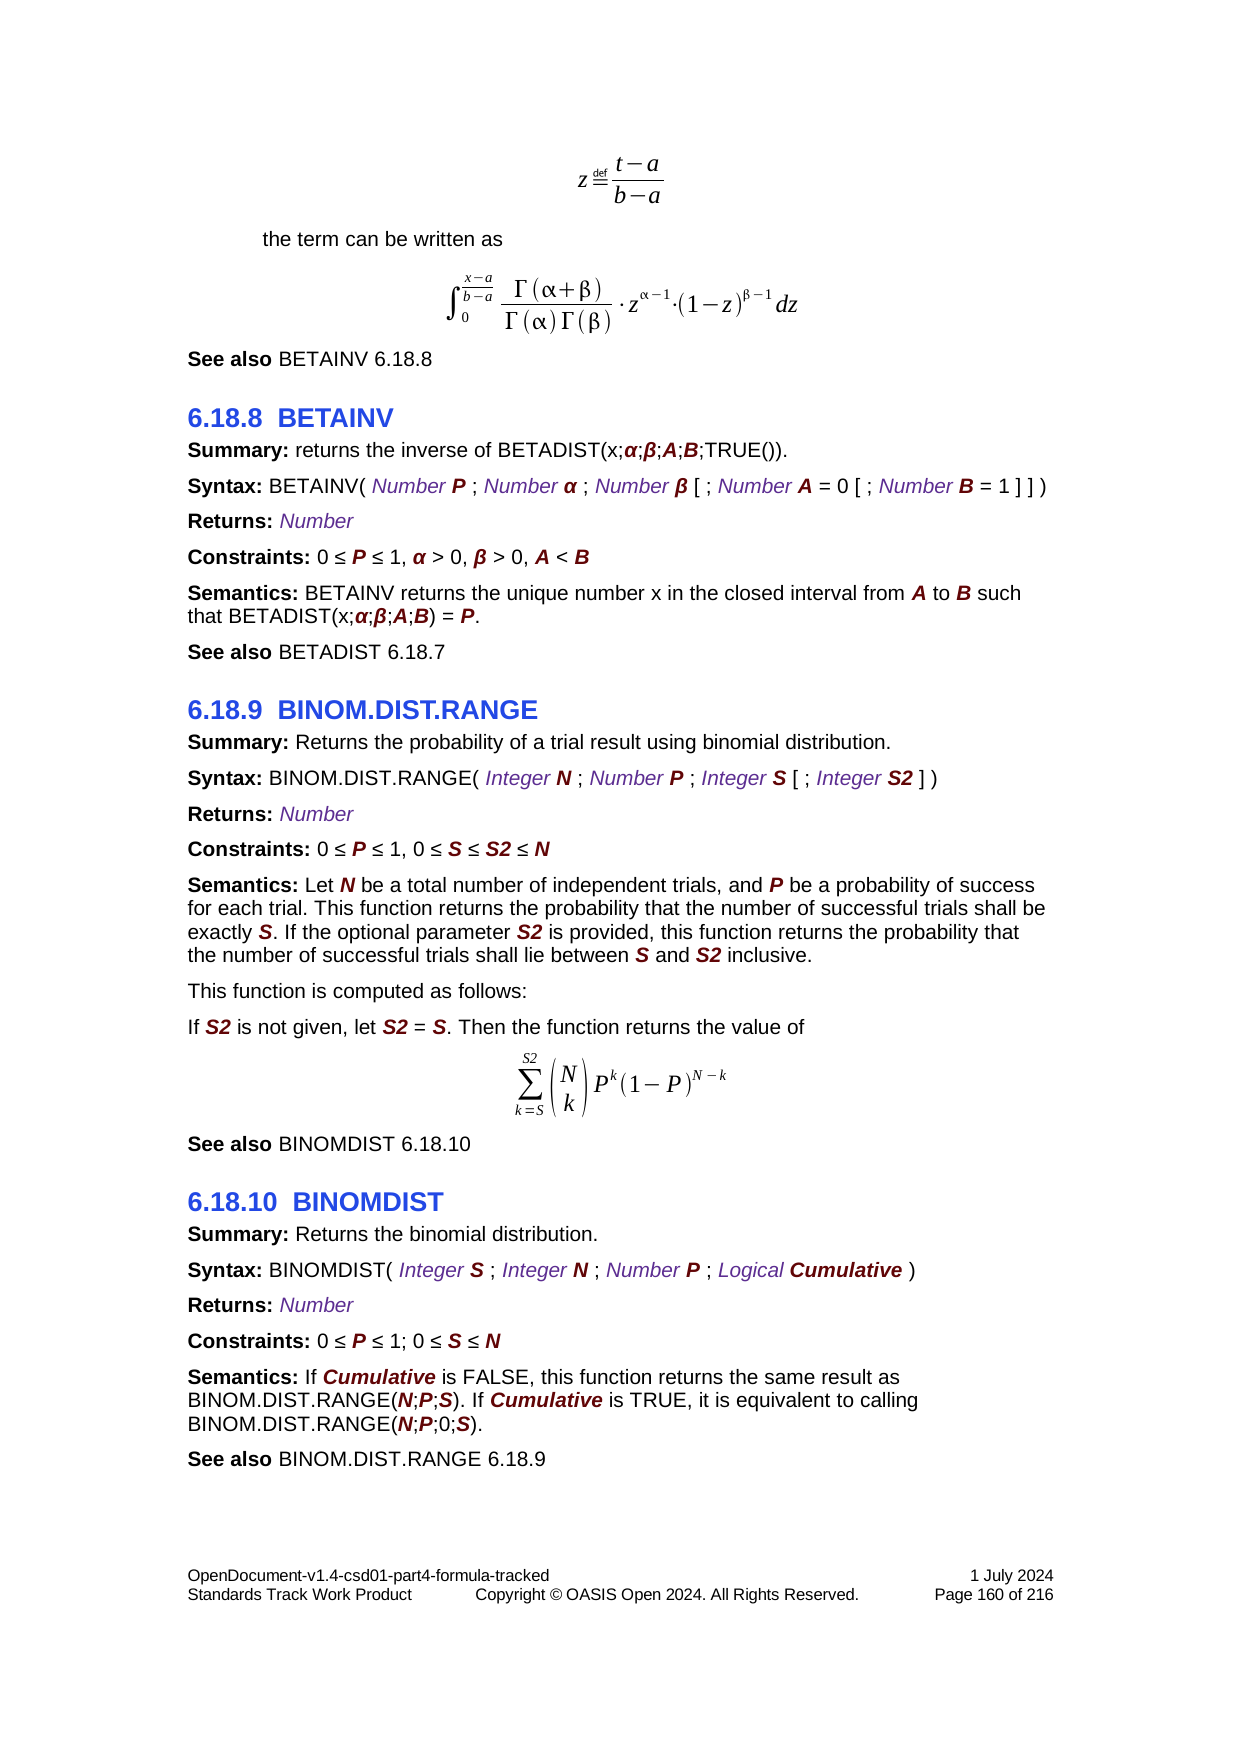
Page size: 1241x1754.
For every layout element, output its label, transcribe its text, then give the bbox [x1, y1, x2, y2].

text Syntax: BETAINV( Number P ; Number α ; Number β [ ; Number A = 0 [ ; Number B = 1 ] ] ) [187, 474, 1053, 498]
text Syntax: BINOM.DIST.RANGE( Integer N ; Number P ; Integer S [ ; Integer S2 ] ) [187, 766, 1053, 790]
text Returns: Number [187, 802, 1053, 826]
text If S2 is not given, let S2 = S. Then the function returns the value of [187, 1015, 1053, 1039]
text Semantics: If Cumulative is FALSE, this function returns the same result as BINOM.DIST.RANGE(N;P;S). If Cumulative is TRUE, it is equivalent to calling BINOM.DIST.RANGE(N;P;0;S). [187, 1365, 1053, 1436]
text Summary: Returns the probability of a trial result using binomial distribution. [187, 731, 1053, 754]
text Summary: Returns the binomial distribution. [187, 1223, 1053, 1246]
text Constraints: 0 ≤ P ≤ 1, 0 ≤ S ≤ S2 ≤ N [187, 838, 1053, 861]
text the term can be written as [262, 228, 978, 251]
subtitle BINOM.DIST.RANGE [187, 695, 1053, 725]
text See also BINOM.DIST.RANGE 6.18.9 [187, 1448, 1053, 1471]
text Constraints: 0 ≤ P ≤ 1, α > 0, β > 0, A < B [187, 545, 1053, 569]
subtitle BINOMDIST [187, 1187, 1053, 1217]
text Constraints: 0 ≤ P ≤ 1; 0 ≤ S ≤ N [187, 1329, 1053, 1353]
text Returns: Number [187, 1294, 1053, 1317]
text See also BETAINV 6.18.8 [187, 348, 1053, 371]
text This function is computed as follows: [187, 979, 1053, 1003]
text Returns: Number [187, 510, 1053, 533]
text Semantics: BETAINV returns the unique number x in the closed interval from A to B such that BETADIST(x;α;β;A;B) = P. [187, 581, 1053, 628]
text Summary: returns the inverse of BETADIST(x;α;β;A;B;TRUE()). [187, 438, 1053, 462]
text Syntax: BINOMDIST( Integer S ; Integer N ; Number P ; Logical Cumulative ) [187, 1258, 1053, 1282]
text Semantics: Let N be a total number of independent trials, and P be a probability of success for each trial. This function returns the probability that the number of successful trials shall be exactly S. If the optional parameter S2 is provided, this function returns the probability that the number of successful trials shall lie between S and S2 inclusive. [187, 873, 1053, 967]
text See also BINOMDIST 6.18.10 [187, 1132, 1053, 1156]
subtitle BETAINV [187, 402, 1053, 432]
text See also BETADIST 6.18.7 [187, 640, 1053, 664]
